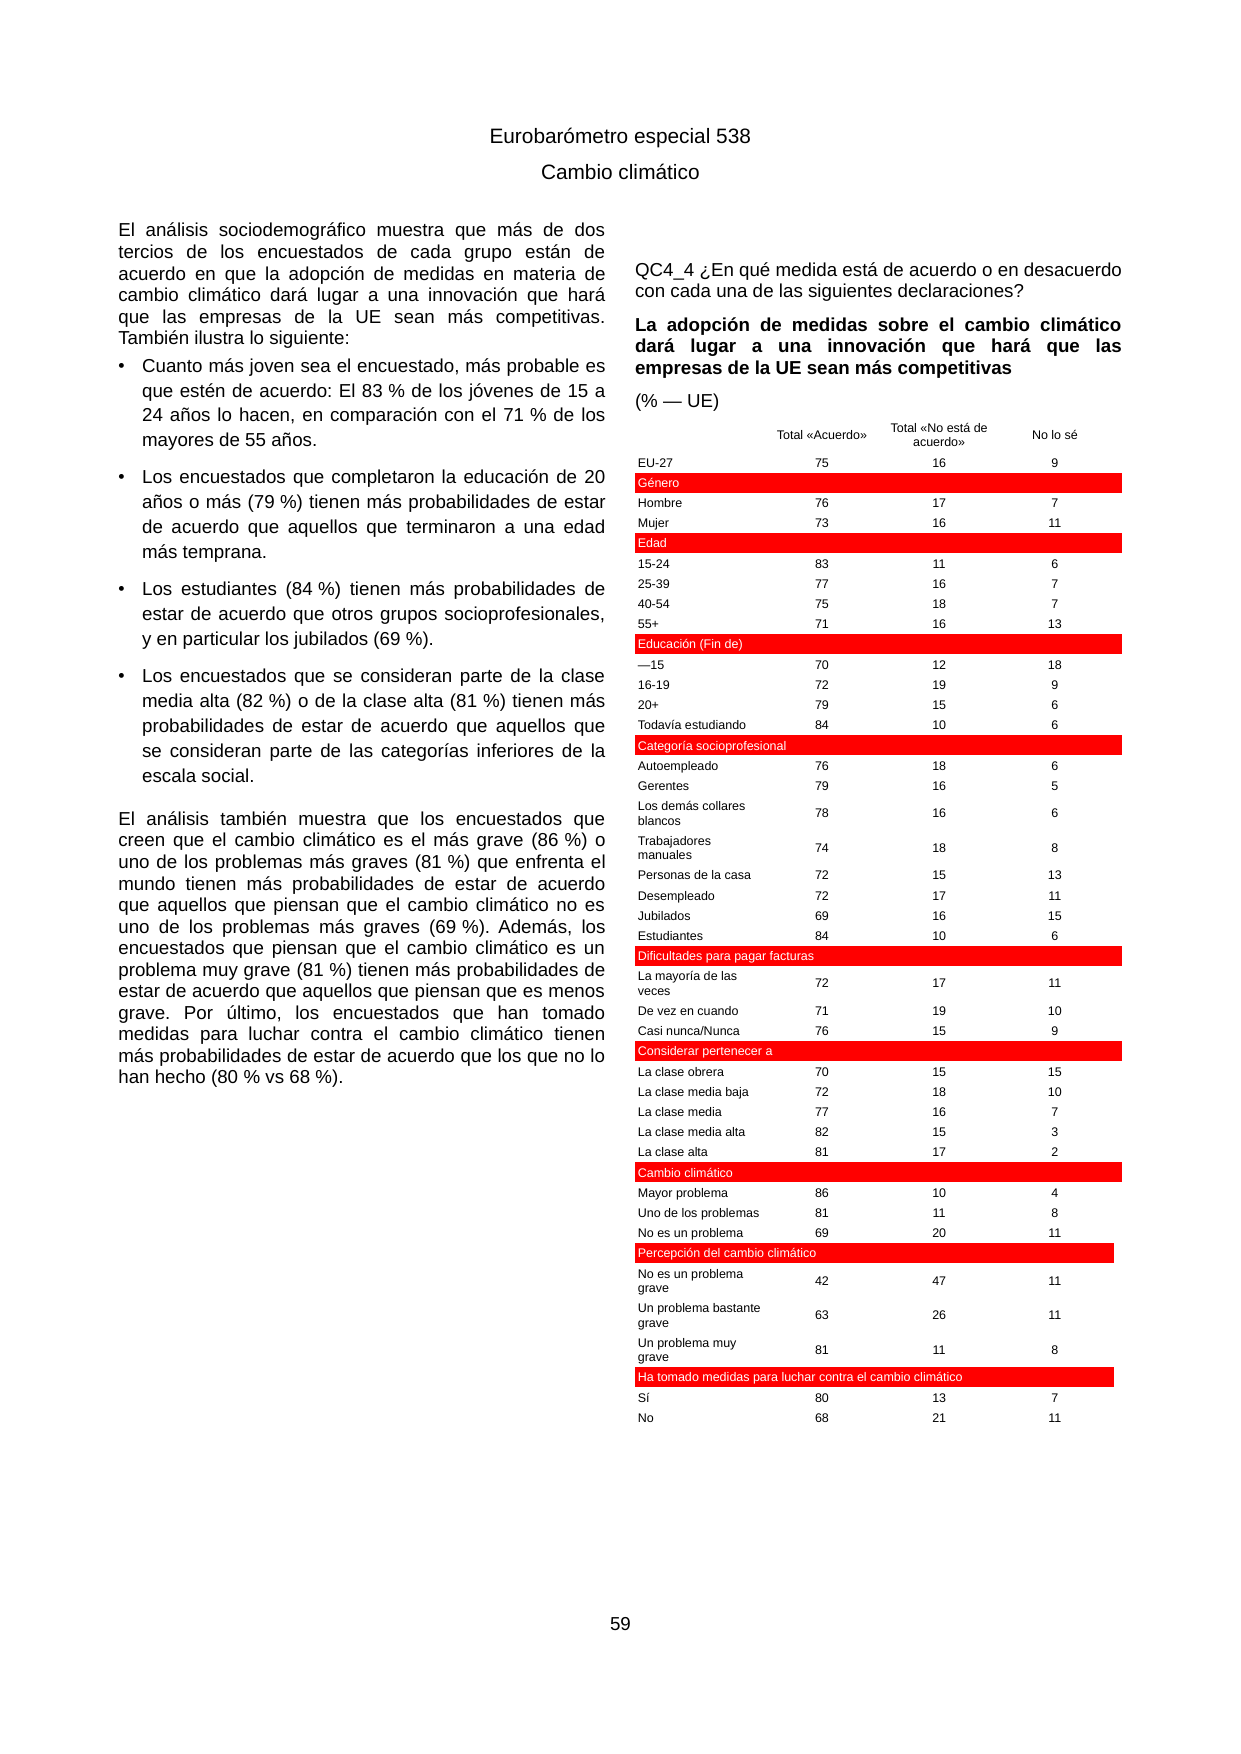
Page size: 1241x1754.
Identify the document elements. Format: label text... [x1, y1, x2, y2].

table_cell 40-54 [635, 594, 765, 614]
table_cell 19 [878, 1001, 1000, 1021]
table_cell Los demás collares blancos [635, 796, 765, 830]
table_cell 17 [878, 1142, 1000, 1162]
table_cell No es un problema grave [635, 1263, 765, 1298]
table_cell 86 [765, 1183, 878, 1203]
table_cell 6 [1000, 715, 1109, 735]
table_cell 11 [878, 1333, 1000, 1367]
table_cell [1110, 1102, 1122, 1122]
table_cell 26 [878, 1298, 1000, 1332]
table_cell [1110, 1061, 1122, 1081]
table_cell 20+ [635, 695, 765, 715]
table_cell 2 [1000, 1142, 1109, 1162]
table_cell 20 [878, 1223, 1000, 1243]
table_cell 11 [1000, 885, 1109, 905]
table_cell 70 [765, 654, 878, 674]
table_cell [1110, 755, 1122, 776]
table_cell [1110, 1298, 1122, 1332]
table_cell Ha tomado medidas para luchar contra el cambio climático [635, 1367, 1114, 1387]
table_cell 9 [1000, 675, 1109, 695]
table_cell Desempleado [635, 885, 765, 905]
text El análisis sociodemográfico muestra que más de dos tercios de los encuestados de cada grupo están de acuerdo en que la adopción de medidas en materia de cambio climático dará lugar a una innovación que hará que las empresas de la UE sean más competitivas. También ilustra lo siguiente: [118, 219, 605, 349]
table_cell Gerentes [635, 776, 765, 796]
table_cell 76 [765, 493, 878, 513]
table_cell De vez en cuando [635, 1001, 765, 1021]
table_cell 25-39 [635, 574, 765, 594]
table_cell [1114, 1243, 1122, 1263]
table_cell 11 [1000, 1298, 1109, 1332]
table_cell [1110, 830, 1122, 865]
table_cell 10 [1000, 1081, 1109, 1102]
table_cell 73 [765, 513, 878, 533]
table_cell [1110, 1263, 1122, 1298]
table_cell 8 [1000, 830, 1109, 865]
table_cell Casi nunca/Nunca [635, 1021, 765, 1041]
table_cell 13 [1000, 614, 1109, 634]
list Los estudiantes (84 %) tienen más probabilidades de estar de acuerdo que otros grupos socioprofesionales, y en particular los jubilados (69 %). [118, 578, 605, 649]
table_cell [1110, 715, 1122, 735]
table_cell Mayor problema [635, 1183, 765, 1203]
table_cell No es un problema [635, 1223, 765, 1243]
table_header Total «No está de acuerdo» [878, 418, 1000, 452]
table_cell 71 [765, 1001, 878, 1021]
table_cell 6 [1000, 755, 1109, 776]
text (% — UE) [635, 390, 1122, 412]
table_cell La clase obrera [635, 1061, 765, 1081]
table_cell 68 [765, 1408, 878, 1428]
table_cell 7 [1000, 594, 1109, 614]
table_cell Jubilados [635, 905, 765, 926]
table_cell 11 [1000, 966, 1109, 1001]
table_cell 81 [765, 1203, 878, 1223]
table_cell [1110, 553, 1122, 573]
table_cell Edad [635, 533, 1122, 553]
table_cell 11 [878, 553, 1000, 573]
list Los encuestados que se consideran parte de la clase media alta (82 %) o de la clase alta (81 %) tienen más probabilidades de estar de acuerdo que aquellos que se consideran parte de las categorías inferiores de la escala social. [118, 665, 605, 786]
table_cell 10 [878, 1183, 1000, 1203]
table_cell 16-19 [635, 675, 765, 695]
table_cell 71 [765, 614, 878, 634]
table_cell [1110, 695, 1122, 715]
table_cell [1110, 796, 1122, 830]
table_cell [1110, 1081, 1122, 1102]
table_cell Mujer [635, 513, 765, 533]
table_cell 16 [878, 574, 1000, 594]
table_cell 16 [878, 614, 1000, 634]
table_header Total «Acuerdo» [765, 418, 878, 452]
table_header [1110, 418, 1122, 452]
table_cell [1110, 1387, 1122, 1407]
table_cell Estudiantes [635, 926, 765, 946]
table_cell 17 [878, 493, 1000, 513]
table_cell [1110, 1142, 1122, 1162]
table_cell Un problema muy grave [635, 1333, 765, 1367]
table_cell 13 [878, 1387, 1000, 1407]
table_cell No [635, 1408, 765, 1428]
table_cell 16 [878, 1102, 1000, 1122]
table_cell [1110, 1122, 1122, 1142]
table_cell [1110, 1001, 1122, 1021]
table_cell [1110, 966, 1122, 1001]
table_cell 72 [765, 885, 878, 905]
table_cell 75 [765, 452, 878, 472]
table_cell 18 [1000, 654, 1109, 674]
table_cell 16 [878, 513, 1000, 533]
table_cell 8 [1000, 1203, 1109, 1223]
table_cell 9 [1000, 452, 1109, 472]
table_cell Educación (Fin de) [635, 634, 1122, 654]
table_cell 77 [765, 574, 878, 594]
table_cell Percepción del cambio climático [635, 1243, 1114, 1263]
table_cell 79 [765, 695, 878, 715]
table_cell 4 [1000, 1183, 1109, 1203]
table_cell [1110, 926, 1122, 946]
table_cell 10 [878, 715, 1000, 735]
table_cell 75 [765, 594, 878, 614]
table_cell 16 [878, 796, 1000, 830]
table_cell [1110, 1223, 1122, 1243]
table_cell 7 [1000, 1387, 1109, 1407]
table_cell 9 [1000, 1021, 1109, 1041]
table_cell 15 [1000, 905, 1109, 926]
text La adopción de medidas sobre el cambio climático dará lugar a una innovación que hará que las empresas de la UE sean más competitivas [635, 314, 1122, 378]
table_cell 84 [765, 926, 878, 946]
table_cell 18 [878, 755, 1000, 776]
table_cell 16 [878, 452, 1000, 472]
table_cell 76 [765, 1021, 878, 1041]
table_cell [1114, 1367, 1122, 1387]
table_cell 16 [878, 905, 1000, 926]
table_cell 72 [765, 675, 878, 695]
table_cell Categoría socioprofesional [635, 735, 1122, 755]
table_cell 15 [878, 1021, 1000, 1041]
table_cell 76 [765, 755, 878, 776]
table_cell 82 [765, 1122, 878, 1142]
table_cell La clase alta [635, 1142, 765, 1162]
table_cell —15 [635, 654, 765, 674]
table_cell 84 [765, 715, 878, 735]
table_cell [1110, 885, 1122, 905]
table_cell [1110, 594, 1122, 614]
table_cell Personas de la casa [635, 865, 765, 885]
table_cell [1110, 614, 1122, 634]
table_cell 81 [765, 1333, 878, 1367]
table_cell 72 [765, 966, 878, 1001]
table_cell 63 [765, 1298, 878, 1332]
table_cell 72 [765, 865, 878, 885]
table_cell Un problema bastante grave [635, 1298, 765, 1332]
table_cell 81 [765, 1142, 878, 1162]
table_cell 42 [765, 1263, 878, 1298]
table_cell [1110, 776, 1122, 796]
table_cell [1110, 1203, 1122, 1223]
table_header [635, 418, 765, 452]
table_cell La clase media baja [635, 1081, 765, 1102]
table_cell 17 [878, 966, 1000, 1001]
table_cell 6 [1000, 926, 1109, 946]
table_cell 15 [878, 1122, 1000, 1142]
table_cell 6 [1000, 796, 1109, 830]
table_cell [1110, 865, 1122, 885]
table_cell 15-24 [635, 553, 765, 573]
table_cell 11 [1000, 1223, 1109, 1243]
table_cell Género [635, 473, 1122, 493]
table_cell 78 [765, 796, 878, 830]
table_cell 70 [765, 1061, 878, 1081]
table_cell Trabajadores manuales [635, 830, 765, 865]
table_cell 10 [878, 926, 1000, 946]
text QC4_4 ¿En qué medida está de acuerdo o en desacuerdo con cada una de las siguientes declaraciones? [635, 259, 1122, 302]
table_cell 47 [878, 1263, 1000, 1298]
table_cell 19 [878, 675, 1000, 695]
table_cell 16 [878, 776, 1000, 796]
table_cell 79 [765, 776, 878, 796]
table_cell 11 [1000, 1263, 1109, 1298]
table_cell 6 [1000, 695, 1109, 715]
table_cell 10 [1000, 1001, 1109, 1021]
table_cell 18 [878, 594, 1000, 614]
table_cell Uno de los problemas [635, 1203, 765, 1223]
table_cell 7 [1000, 493, 1109, 513]
table_cell [1110, 574, 1122, 594]
table_cell [1110, 675, 1122, 695]
table_cell 18 [878, 830, 1000, 865]
table_cell Considerar pertenecer a [635, 1041, 1122, 1061]
table_cell 11 [1000, 1408, 1109, 1428]
table_cell 11 [1000, 513, 1109, 533]
list Los encuestados que completaron la educación de 20 años o más (79 %) tienen más probabilidades de estar de acuerdo que aquellos que terminaron a una edad más temprana. [118, 466, 605, 562]
table_cell 72 [765, 1081, 878, 1102]
table_cell Todavía estudiando [635, 715, 765, 735]
table_cell 7 [1000, 1102, 1109, 1122]
table_cell 15 [878, 1061, 1000, 1081]
table_cell EU-27 [635, 452, 765, 472]
table_cell 55+ [635, 614, 765, 634]
table_cell 18 [878, 1081, 1000, 1102]
table_cell [1110, 1021, 1122, 1041]
table_cell Dificultades para pagar facturas [635, 946, 1122, 966]
table_cell 74 [765, 830, 878, 865]
table_header No lo sé [1000, 418, 1109, 452]
table_cell 8 [1000, 1333, 1109, 1367]
table_cell 12 [878, 654, 1000, 674]
table_cell [1110, 905, 1122, 926]
table_cell Sí [635, 1387, 765, 1407]
table_cell 21 [878, 1408, 1000, 1428]
table_cell 5 [1000, 776, 1109, 796]
list Cuanto más joven sea el encuestado, más probable es que estén de acuerdo: El 83 % de los jóvenes de 15 a 24 años lo hacen, en comparación con el 71 % de los mayores de 55 años. [118, 354, 605, 451]
table_cell 15 [1000, 1061, 1109, 1081]
table_cell La clase media [635, 1102, 765, 1122]
table_cell 17 [878, 885, 1000, 905]
table_cell La mayoría de las veces [635, 966, 765, 1001]
table_cell La clase media alta [635, 1122, 765, 1142]
table_cell 77 [765, 1102, 878, 1122]
table_cell [1110, 1183, 1122, 1203]
table_cell [1110, 513, 1122, 533]
table_cell [1110, 452, 1122, 472]
table_cell [1110, 1333, 1122, 1367]
table_cell Autoempleado [635, 755, 765, 776]
table_cell 15 [878, 865, 1000, 885]
table_cell 83 [765, 553, 878, 573]
table_cell [1110, 493, 1122, 513]
table_cell [1110, 1408, 1122, 1428]
table_cell 80 [765, 1387, 878, 1407]
table_cell 3 [1000, 1122, 1109, 1142]
table_cell 7 [1000, 574, 1109, 594]
table_cell Hombre [635, 493, 765, 513]
table_cell [1110, 654, 1122, 674]
table_cell Cambio climático [635, 1162, 1122, 1182]
table_cell 15 [878, 695, 1000, 715]
table_cell 69 [765, 1223, 878, 1243]
table_cell 13 [1000, 865, 1109, 885]
table_cell 11 [878, 1203, 1000, 1223]
table_cell 6 [1000, 553, 1109, 573]
text El análisis también muestra que los encuestados que creen que el cambio climático es el más grave (86 %) o uno de los problemas más graves (81 %) que enfrenta el mundo tienen más probabilidades de estar de acuerdo que aquellos que piensan que el cambio climático no es uno de los problemas más graves (69 %). Además, los encuestados que piensan que el cambio climático es un problema muy grave (81 %) tienen más probabilidades de estar de acuerdo que aquellos que piensan que es menos grave. Por último, los encuestados que han tomado medidas para luchar contra el cambio climático tienen más probabilidades de estar de acuerdo que los que no lo han hecho (80 % vs 68 %). [118, 808, 605, 1088]
table_cell 69 [765, 905, 878, 926]
